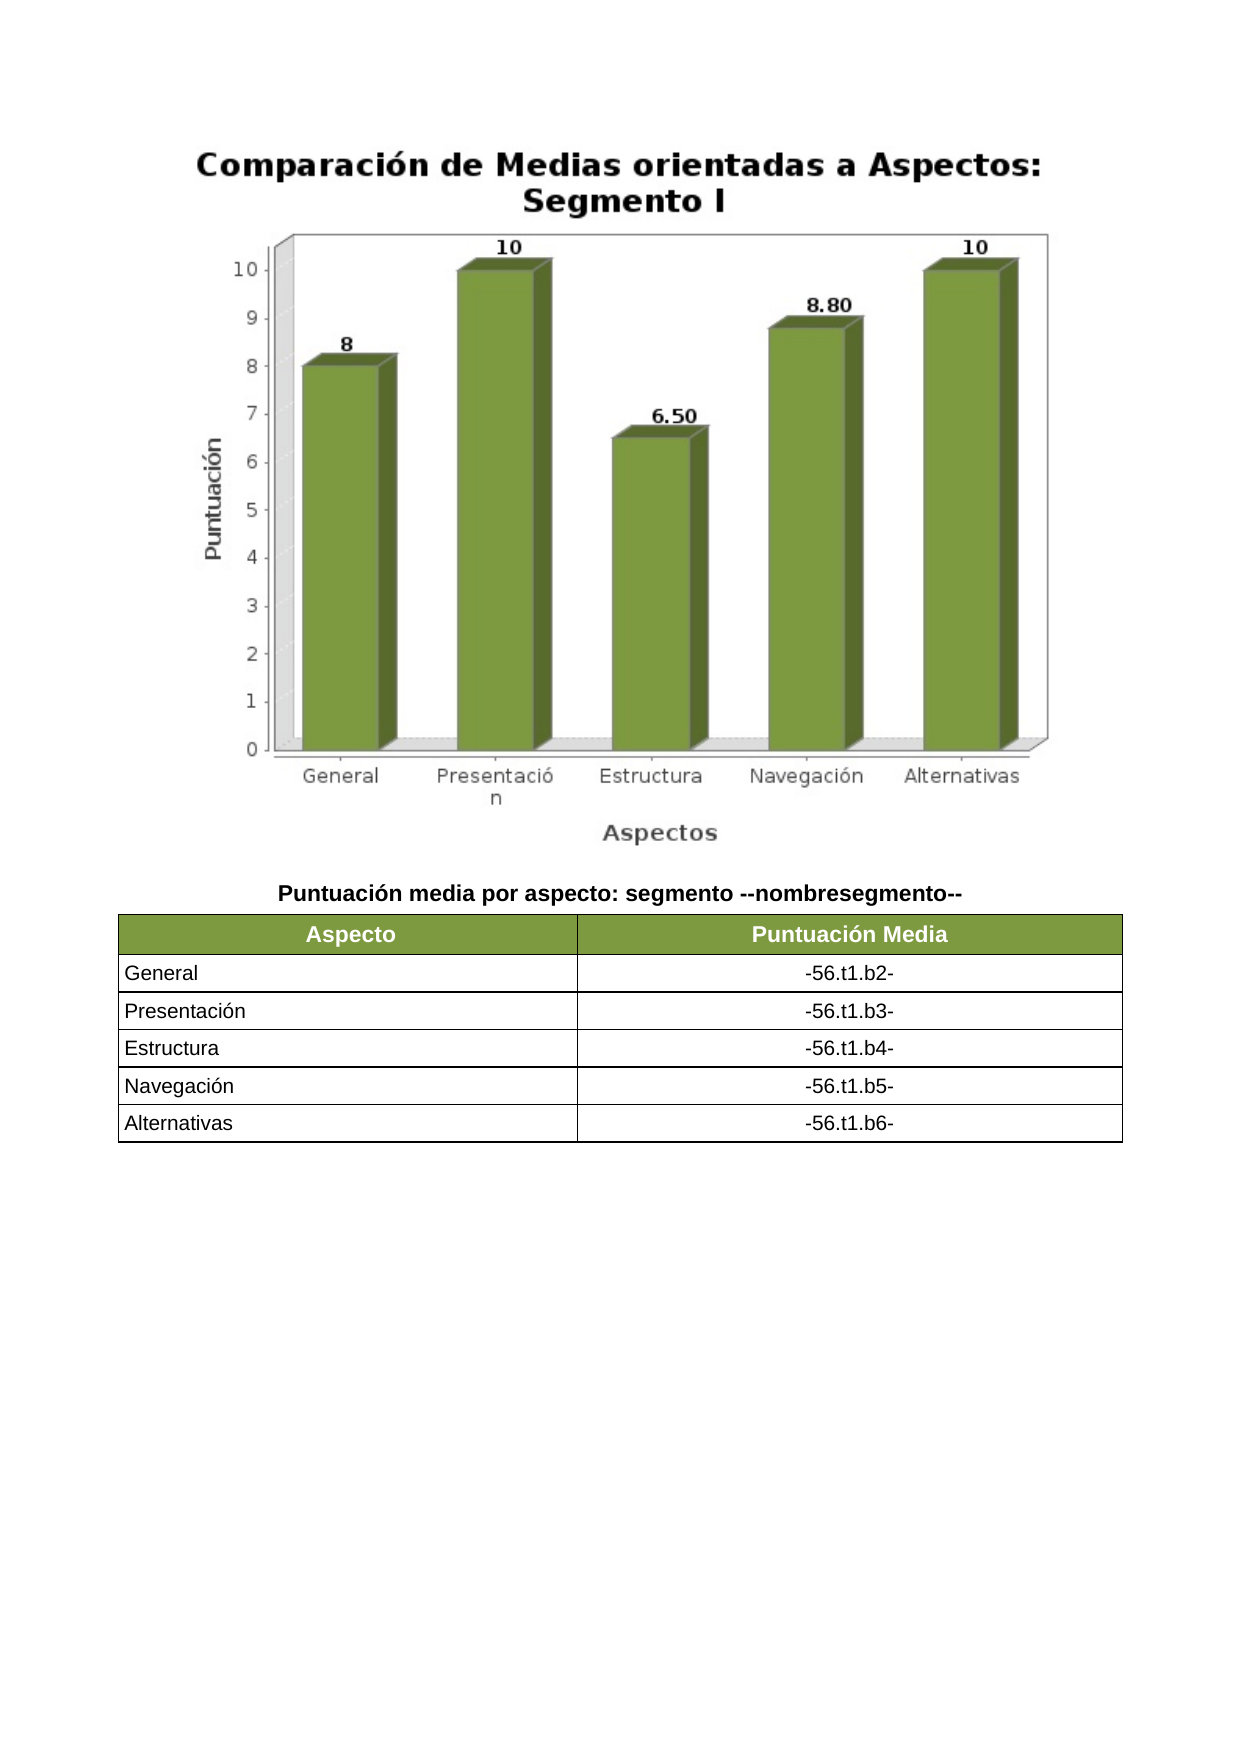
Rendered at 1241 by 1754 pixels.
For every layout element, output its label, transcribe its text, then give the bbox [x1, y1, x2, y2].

table_cell Estructura [119, 1030, 577, 1066]
table_cell -56.t1.b6- [578, 1105, 1122, 1141]
table_cell Navegación [119, 1068, 577, 1104]
table_cell General [119, 955, 577, 991]
table_header Aspecto [119, 915, 577, 954]
table_cell -56.t1.b2- [578, 955, 1122, 991]
table_cell Alternativas [119, 1105, 577, 1141]
table_cell -56.t1.b4- [578, 1030, 1122, 1066]
text Puntuación media por aspecto: segmento --nombresegmento-- [118, 880, 1122, 906]
table_cell -56.t1.b3- [578, 993, 1122, 1029]
picture [182, 145, 1066, 855]
table_cell Presentación [119, 993, 577, 1029]
table_cell -56.t1.b5- [578, 1068, 1122, 1104]
table_header Puntuación Media [578, 915, 1122, 954]
